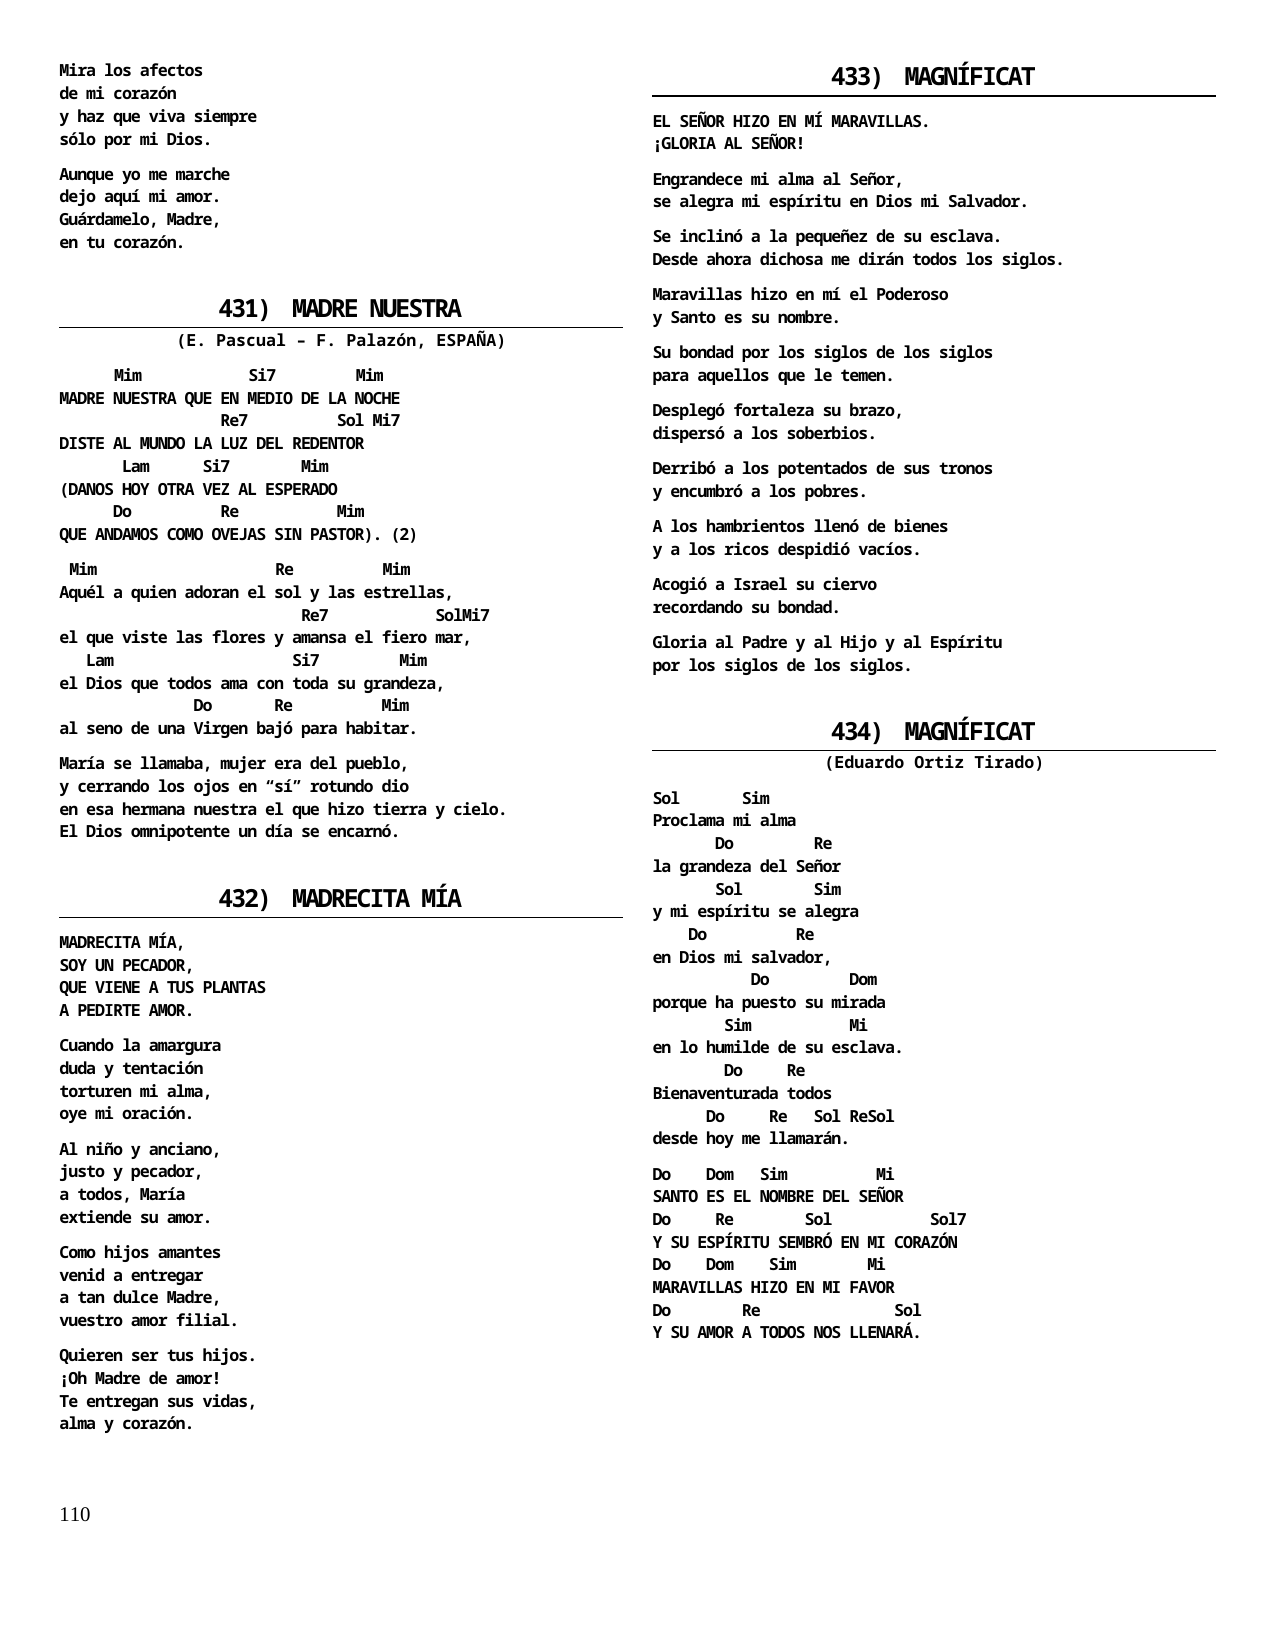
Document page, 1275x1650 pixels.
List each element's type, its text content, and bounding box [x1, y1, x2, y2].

text (Eduardo Ortiz Tirado) [652, 751, 1216, 774]
text Al niño y anciano, justo y pecador, a todos, María extiende su amor. [59, 1137, 623, 1228]
text Mira los afectos de mi corazón y haz que viva siempre sólo por mi Dios. [59, 59, 623, 150]
text Acogió a Israel su ciervo recordando su bondad. [652, 573, 1216, 618]
text Do Dom Sim Mi Santo es el nombre del Señor Do Re Sol Sol7 y su espíritu sembró en mi corazón Do Dom Sim Mi maravillas hizo en mi favor Do Re Sol y su amor a todos nos llenará. [652, 1162, 1216, 1344]
text Derribó a los potentados de sus tronos y encumbró a los pobres. [652, 457, 1216, 502]
text María se llamaba, mujer era del pueblo, y cerrando los ojos en “sí” rotundo dio en esa hermana nuestra el que hizo tierra y cielo. El Dios omnipotente un día se encarnó. [59, 752, 623, 843]
text Se inclinó a la pequeñez de su esclava. Desde ahora dichosa me dirán todos los siglos. [652, 225, 1216, 271]
text MADRECITA MÍA, SOY UN PECADOR, QUE VIENE A TUS PLANTAS A PEDIRTE AMOR. [59, 931, 623, 1021]
text Cuando la amargura duda y tentación torturen mi alma, oye mi oración. [59, 1034, 623, 1125]
text A los hambrientos llenó de bienes y a los ricos despidió vacíos. [652, 515, 1216, 560]
text Quieren ser tus hijos. ¡Oh Madre de amor! Te entregan sus vidas, alma y corazón. [59, 1344, 623, 1435]
subtitle Magníficat [652, 59, 1216, 95]
text Como hijos amantes venid a entregar a tan dulce Madre, vuestro amor filial. [59, 1241, 623, 1331]
text Desplegó fortaleza su brazo, dispersó a los soberbios. [652, 399, 1216, 444]
text Engrandece mi alma al Señor, se alegra mi espíritu en Dios mi Salvador. [652, 167, 1216, 213]
text Mim Re Mim Aquél a quien adoran el sol y las estrellas, Re7 SolMi7 el que viste las flores y amansa el fiero mar, Lam Si7 Mim el Dios que todos ama con toda su grandeza, Do Re Mim al seno de una Virgen bajó para habitar. [59, 558, 623, 739]
text (E. Pascual – F. Palazón, ESPAÑA) [59, 328, 623, 351]
subtitle Madrecita Mía [59, 880, 623, 917]
subtitle Magníficat [652, 713, 1216, 750]
text Aunque yo me marche dejo aquí mi amor. Guárdamelo, Madre, en tu corazón. [59, 162, 623, 253]
text Mim Si7 Mim MADRE NUESTRA QUE EN MEDIO DE LA NOCHE Re7 Sol Mi7 DISTE AL MUNDO LA LUZ DEL REDENTOR Lam Si7 Mim (DANOS HOY OTRA VEZ AL ESPERADO Do Re Mim QUE ANDAMOS COMO OVEJAS SIN PASTOR). (2) [59, 364, 623, 545]
text Gloria al Padre y al Hijo y al Espíritu por los siglos de los siglos. [652, 631, 1216, 676]
text EL SEÑOR HIZO EN MÍ MARAVILLAS. ¡GLORIA AL SEÑOR! [652, 109, 1216, 155]
text Sol Sim Proclama mi alma Do Re la grandeza del Señor Sol Sim y mi espíritu se alegra Do Re en Dios mi salvador, Do Dom porque ha puesto su mirada Sim Mi en lo humilde de su esclava. Do Re Bienaventurada todos Do Re Sol ReSol desde hoy me llamarán. [652, 786, 1216, 1150]
text Maravillas hizo en mí el Poderoso y Santo es su nombre. [652, 283, 1216, 328]
text Su bondad por los siglos de los siglos para aquellos que le temen. [652, 341, 1216, 386]
subtitle Madre Nuestra [59, 291, 623, 327]
